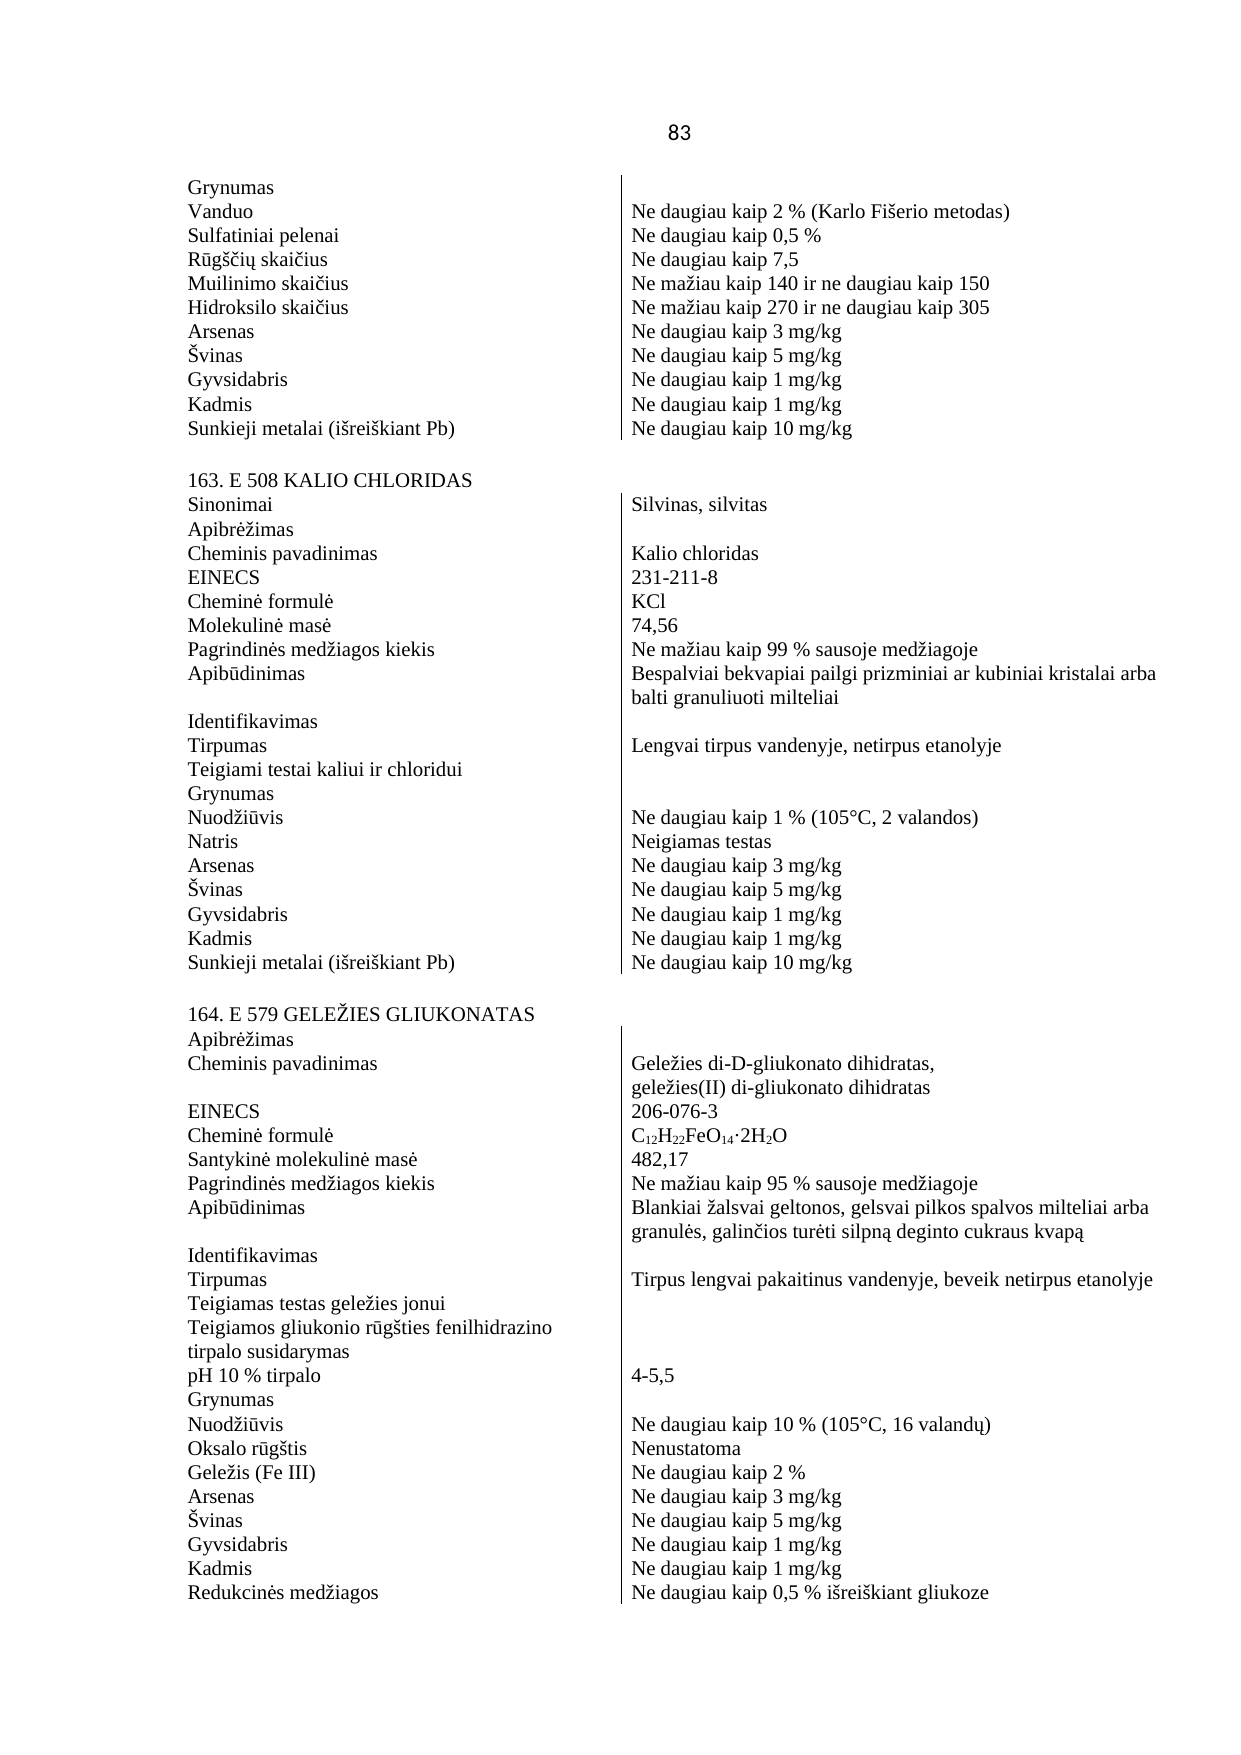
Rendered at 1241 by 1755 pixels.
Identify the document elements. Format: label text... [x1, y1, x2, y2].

table_cell Identifikavimas [177, 709, 621, 733]
table_cell Ne daugiau kaip 7,5 [622, 247, 1181, 271]
table_cell Cheminė formulė [177, 589, 621, 613]
table_cell [622, 781, 1181, 805]
table_cell Identifikavimas [177, 1243, 621, 1267]
table_cell Natris [177, 829, 621, 853]
table_cell C12H22FeO14·2H2O [622, 1123, 1181, 1147]
table_cell Teigiamos gliukonio rūgšties fenilhidrazino tirpalo susidarymas [177, 1315, 621, 1363]
table_cell Ne daugiau kaip 1 mg/kg [622, 901, 1181, 926]
table_cell Cheminis pavadinimas [177, 541, 621, 564]
table_cell Kadmis [177, 926, 621, 949]
table_cell Tirpus lengvai pakaitinus vandenyje, beveik netirpus etanolyje [622, 1267, 1181, 1291]
table_cell 482,17 [622, 1147, 1181, 1171]
table_cell Ne daugiau kaip 5 mg/kg [622, 1508, 1181, 1532]
table_cell Sunkieji metalai (išreiškiant Pb) [177, 950, 621, 974]
table_cell Ne daugiau kaip 1 mg/kg [622, 391, 1181, 416]
table_cell Tirpumas [177, 733, 621, 757]
table_cell EINECS [177, 1099, 621, 1123]
table_cell Sinonimai [177, 493, 621, 516]
table_cell Ne mažiau kaip 99 % sausoje medžiagoje [622, 637, 1181, 661]
table_header 163. E 508 KALIO CHLORIDAS [177, 468, 1181, 492]
table_cell Kalio chloridas [622, 541, 1181, 564]
table_cell Hidroksilo skaičius [177, 295, 621, 319]
table_cell Geležis (Fe III) [177, 1460, 621, 1484]
table_cell Teigiamas testas geležies jonui [177, 1291, 621, 1315]
table_cell Grynumas [177, 175, 621, 199]
table_cell Geležies di-D-gliukonato dihidratas, geležies(II) di-gliukonato dihidratas [622, 1051, 1181, 1099]
table_cell [622, 1388, 1181, 1411]
table_cell Ne daugiau kaip 2 % (Karlo Fišerio metodas) [622, 199, 1181, 223]
table_cell [622, 1243, 1181, 1267]
table_cell [622, 1291, 1181, 1315]
table_cell Ne daugiau kaip 10 mg/kg [622, 950, 1181, 974]
table_cell Ne daugiau kaip 5 mg/kg [622, 343, 1181, 367]
table_cell Ne daugiau kaip 1 % (105°C, 2 valandos) [622, 805, 1181, 829]
table_cell Sulfatiniai pelenai [177, 223, 621, 247]
table_cell Lengvai tirpus vandenyje, netirpus etanolyje [622, 733, 1181, 757]
table_cell Arsenas [177, 319, 621, 343]
table_cell Švinas [177, 343, 621, 367]
table_cell Cheminė formulė [177, 1123, 621, 1147]
table_cell Ne daugiau kaip 1 mg/kg [622, 368, 1181, 391]
table_cell [622, 175, 1181, 199]
table_cell Ne daugiau kaip 1 mg/kg [622, 926, 1181, 949]
table_cell Pagrindinės medžiagos kiekis [177, 1171, 621, 1195]
table_cell Kadmis [177, 1556, 621, 1580]
table_cell [622, 709, 1181, 733]
table_cell Ne daugiau kaip 2 % [622, 1460, 1181, 1484]
table_cell Teigiami testai kaliui ir chloridui [177, 757, 621, 781]
table_cell [622, 1315, 1181, 1363]
table_cell Pagrindinės medžiagos kiekis [177, 637, 621, 661]
table_cell [622, 516, 1181, 541]
table_cell Muilinimo skaičius [177, 271, 621, 295]
table_cell Apibrėžimas [177, 1026, 621, 1051]
table_cell Kadmis [177, 391, 621, 416]
table_cell Grynumas [177, 1388, 621, 1411]
table_cell Švinas [177, 1508, 621, 1532]
table_cell Arsenas [177, 853, 621, 877]
table_cell Ne daugiau kaip 0,5 % išreiškiant gliukoze [622, 1580, 1181, 1604]
table_cell Grynumas [177, 781, 621, 805]
table_cell Gyvsidabris [177, 368, 621, 391]
table_cell Apibrėžimas [177, 516, 621, 541]
table_cell Vanduo [177, 199, 621, 223]
table_cell Santykinė molekulinė masė [177, 1147, 621, 1171]
table_cell Nuodžiūvis [177, 805, 621, 829]
table_cell Rūgščių skaičius [177, 247, 621, 271]
table_cell Ne mažiau kaip 270 ir ne daugiau kaip 305 [622, 295, 1181, 319]
table_cell Ne mažiau kaip 95 % sausoje medžiagoje [622, 1171, 1181, 1195]
table_cell 74,56 [622, 613, 1181, 637]
table_cell [622, 1026, 1181, 1051]
table_cell Gyvsidabris [177, 1532, 621, 1556]
table_cell Ne daugiau kaip 3 mg/kg [622, 319, 1181, 343]
table_cell EINECS [177, 565, 621, 589]
table_cell Ne daugiau kaip 1 mg/kg [622, 1556, 1181, 1580]
table_cell Oksalo rūgštis [177, 1436, 621, 1459]
table_cell 231-211-8 [622, 565, 1181, 589]
table_cell Ne daugiau kaip 10 % (105°C, 16 valandų) [622, 1411, 1181, 1436]
table_cell Gyvsidabris [177, 901, 621, 926]
table_cell Molekulinė masė [177, 613, 621, 637]
table_cell Neigiamas testas [622, 829, 1181, 853]
table_header 164. E 579 GELEŽIES GLIUKONATAS [177, 1003, 1181, 1026]
table_cell Ne mažiau kaip 140 ir ne daugiau kaip 150 [622, 271, 1181, 295]
table_cell Apibūdinimas [177, 1195, 621, 1243]
table_cell 206-076-3 [622, 1099, 1181, 1123]
table_cell Silvinas, silvitas [622, 493, 1181, 516]
table_cell Blankiai žalsvai geltonos, gelsvai pilkos spalvos milteliai arba granulės, galinčios turėti silpną deginto cukraus kvapą [622, 1195, 1181, 1243]
table_cell Ne daugiau kaip 3 mg/kg [622, 853, 1181, 877]
table_cell Švinas [177, 878, 621, 901]
table_cell Ne daugiau kaip 1 mg/kg [622, 1532, 1181, 1556]
table_cell Nenustatoma [622, 1436, 1181, 1459]
table_cell [622, 757, 1181, 781]
table_cell Ne daugiau kaip 10 mg/kg [622, 416, 1181, 439]
table_cell Sunkieji metalai (išreiškiant Pb) [177, 416, 621, 439]
table_cell Tirpumas [177, 1267, 621, 1291]
table_cell Bespalviai bekvapiai pailgi prizminiai ar kubiniai kristalai arba balti granuliuoti milteliai [622, 661, 1181, 709]
table_cell Apibūdinimas [177, 661, 621, 709]
table_cell Ne daugiau kaip 3 mg/kg [622, 1484, 1181, 1508]
table_cell Arsenas [177, 1484, 621, 1508]
table_cell 4-5,5 [622, 1363, 1181, 1387]
table_cell Cheminis pavadinimas [177, 1051, 621, 1099]
table_cell pH 10 % tirpalo [177, 1363, 621, 1387]
table_cell Redukcinės medžiagos [177, 1580, 621, 1604]
table_cell Ne daugiau kaip 0,5 % [622, 223, 1181, 247]
table_cell KCl [622, 589, 1181, 613]
table_cell Nuodžiūvis [177, 1411, 621, 1436]
table_cell Ne daugiau kaip 5 mg/kg [622, 878, 1181, 901]
